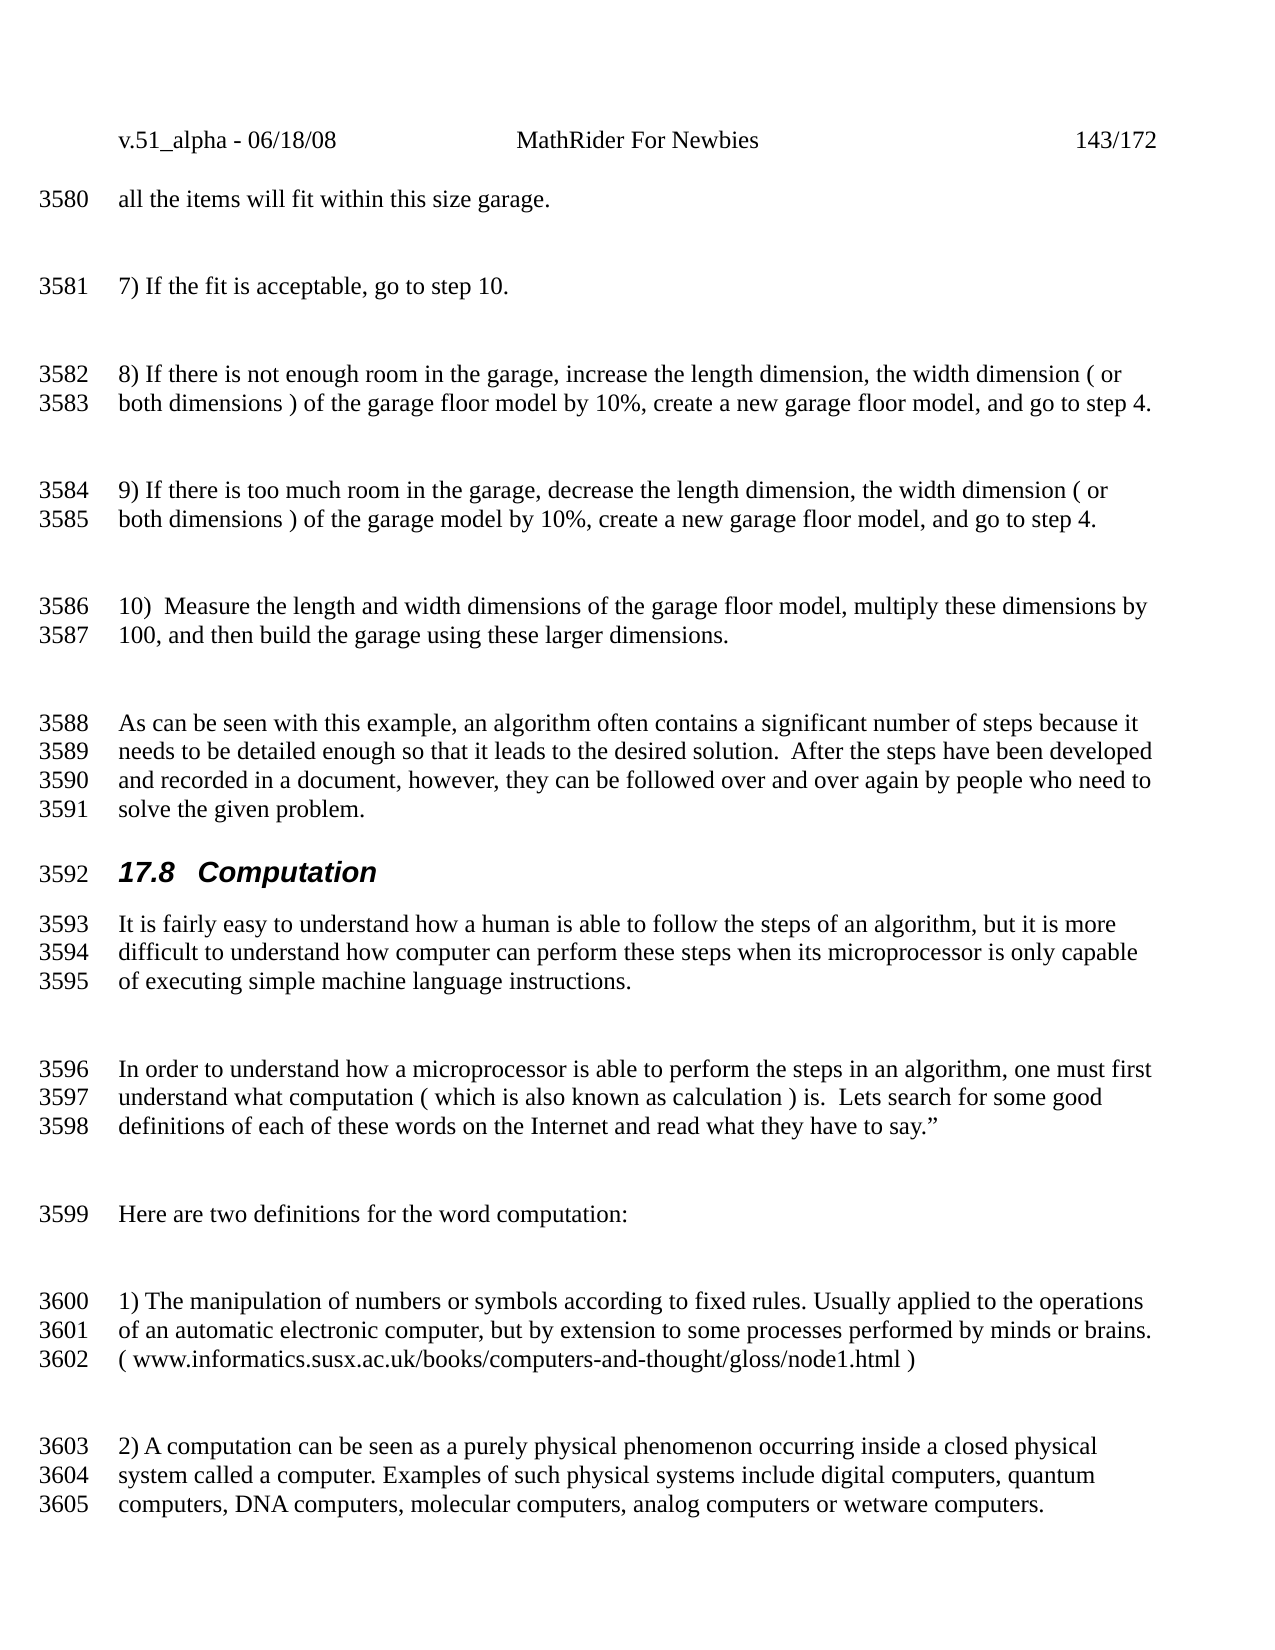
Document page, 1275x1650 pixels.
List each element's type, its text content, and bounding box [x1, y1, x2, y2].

text 9) If there is too much room in the garage, decrease the length dimension, the width dimension ( or both dimensions ) of the garage model by 10%, create a new garage floor model, and go to step 4. [118, 475, 1157, 533]
text all the items will fit within this size garage. [118, 184, 1157, 213]
text 1) The manipulation of numbers or symbols according to fixed rules. Usually applied to the operations of an automatic electronic computer, but by extension to some processes performed by minds or brains. ( www.informatics.susx.ac.uk/books/computers-and-thought/gloss/node1.html ) [118, 1286, 1157, 1372]
text It is fairly easy to understand how a human is able to follow the steps of an algorithm, but it is more difficult to understand how computer can perform these steps when its microprocessor is only capable of executing simple machine language instructions. [118, 909, 1157, 995]
text 7) If the fit is acceptable, go to step 10. [118, 271, 1157, 300]
text As can be seen with this example, an algorithm often contains a significant number of steps because it needs to be detailed enough so that it leads to the desired solution. After the steps have been developed and recorded in a document, however, they can be followed over and over again by people who need to solve the given problem. [118, 708, 1157, 823]
subtitle Computation [118, 855, 1157, 889]
text 10) Measure the length and width dimensions of the garage floor model, multiply these dimensions by 100, and then build the garage using these larger dimensions. [118, 591, 1157, 649]
text In order to understand how a microprocessor is able to perform the steps in an algorithm, one must first understand what computation ( which is also known as calculation ) is. Lets search for some good definitions of each of these words on the Internet and read what they have to say.” [118, 1054, 1157, 1140]
text Here are two definitions for the word computation: [118, 1199, 1157, 1227]
text 8) If there is not enough room in the garage, increase the length dimension, the width dimension ( or both dimensions ) of the garage floor model by 10%, create a new garage floor model, and go to step 4. [118, 359, 1157, 416]
text 2) A computation can be seen as a purely physical phenomenon occurring inside a closed physical system called a computer. Examples of such physical systems include digital computers, quantum computers, DNA computers, molecular computers, analog computers or wetware computers. [118, 1431, 1157, 1517]
